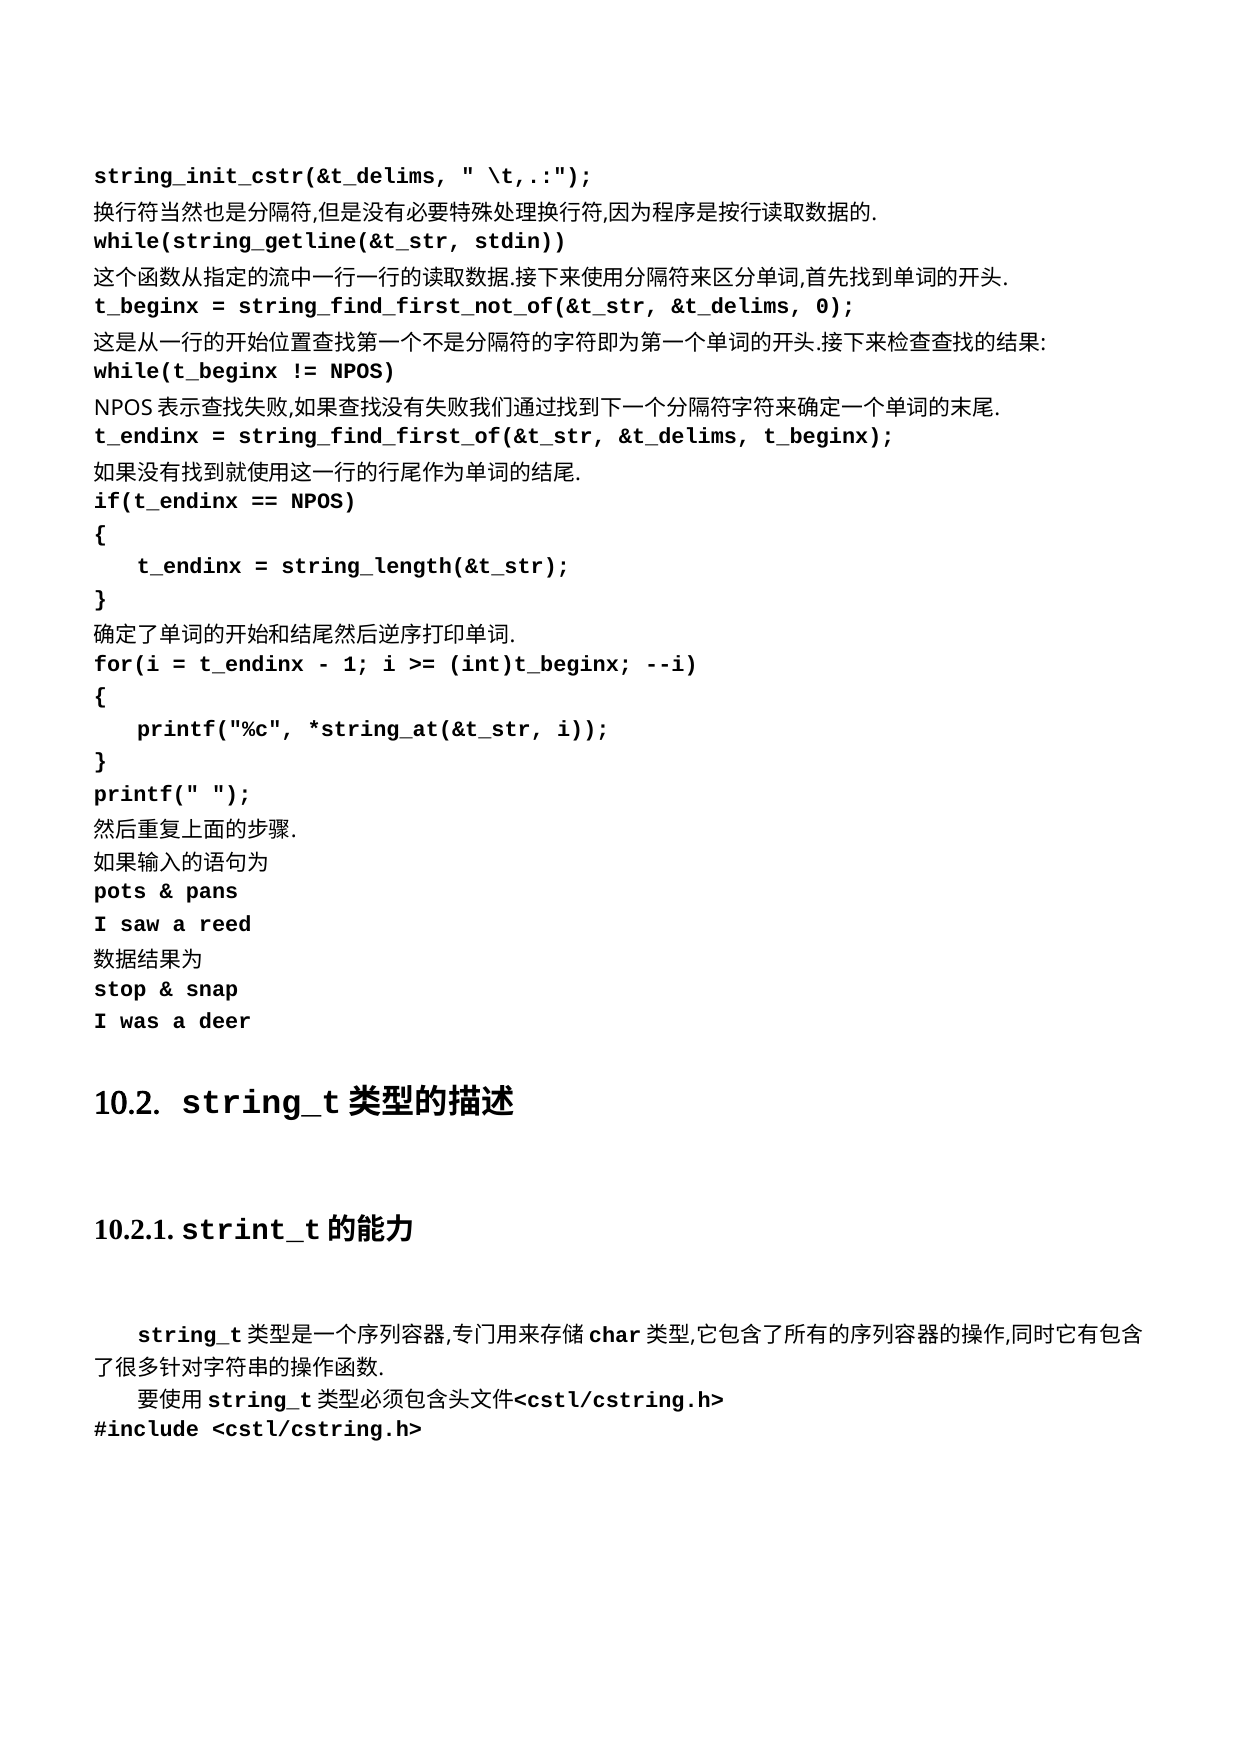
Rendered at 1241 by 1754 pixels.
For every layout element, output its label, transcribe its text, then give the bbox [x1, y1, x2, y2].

text t_beginx = string_find_first_not_of(&t_str, &t_delims, 0); [94, 292, 1144, 324]
text { [94, 682, 1144, 714]
subtitle string_t类型的描述 [94, 1066, 1144, 1131]
text pots & pans [94, 877, 1144, 909]
text 数据结果为 [94, 942, 1144, 974]
text I saw a reed [94, 909, 1144, 942]
text string_t类型是一个序列容器,专门用来存储char类型,它包含了所有的序列容器的操作,同时它有包含了很多针对字符串的操作函数. [94, 1317, 1144, 1382]
text t_endinx = string_find_first_of(&t_str, &t_delims, t_beginx); [94, 422, 1144, 454]
text 确定了单词的开始和结尾然后逆序打印单词. [94, 617, 1144, 649]
text 要使用string_t类型必须包含头文件<cstl/cstring.h> [94, 1382, 1144, 1415]
text t_endinx = string_length(&t_str); [94, 552, 1144, 584]
text 这个函数从指定的流中一行一行的读取数据.接下来使用分隔符来区分单词,首先找到单词的开头. [94, 259, 1144, 292]
text 这是从一行的开始位置查找第一个不是分隔符的字符即为第一个单词的开头.接下来检查查找的结果: [94, 324, 1144, 357]
text 换行符当然也是分隔符,但是没有必要特殊处理换行符,因为程序是按行读取数据的. [94, 194, 1144, 227]
text } [94, 747, 1144, 779]
subtitle strint_t的能力 [94, 1194, 1144, 1259]
text while(t_beginx != NPOS) [94, 357, 1144, 389]
text } [94, 584, 1144, 617]
text if(t_endinx == NPOS) [94, 487, 1144, 519]
text { [94, 519, 1144, 552]
text I was a deer [94, 1007, 1144, 1039]
text NPOS表示查找失败,如果查找没有失败我们通过找到下一个分隔符字符来确定一个单词的末尾. [94, 389, 1144, 422]
text for(i = t_endinx - 1; i >= (int)t_beginx; --i) [94, 649, 1144, 682]
text string_init_cstr(&t_delims, " \t,.:"); [94, 162, 1144, 194]
text stop & snap [94, 974, 1144, 1007]
text printf(" "); [94, 779, 1144, 812]
text #include <cstl/cstring.h> [94, 1415, 1144, 1447]
text 然后重复上面的步骤. [94, 812, 1144, 844]
text printf("%c", *string_at(&t_str, i)); [94, 714, 1144, 747]
text while(string_getline(&t_str, stdin)) [94, 227, 1144, 259]
text 如果输入的语句为 [94, 844, 1144, 877]
text 如果没有找到就使用这一行的行尾作为单词的结尾. [94, 454, 1144, 487]
